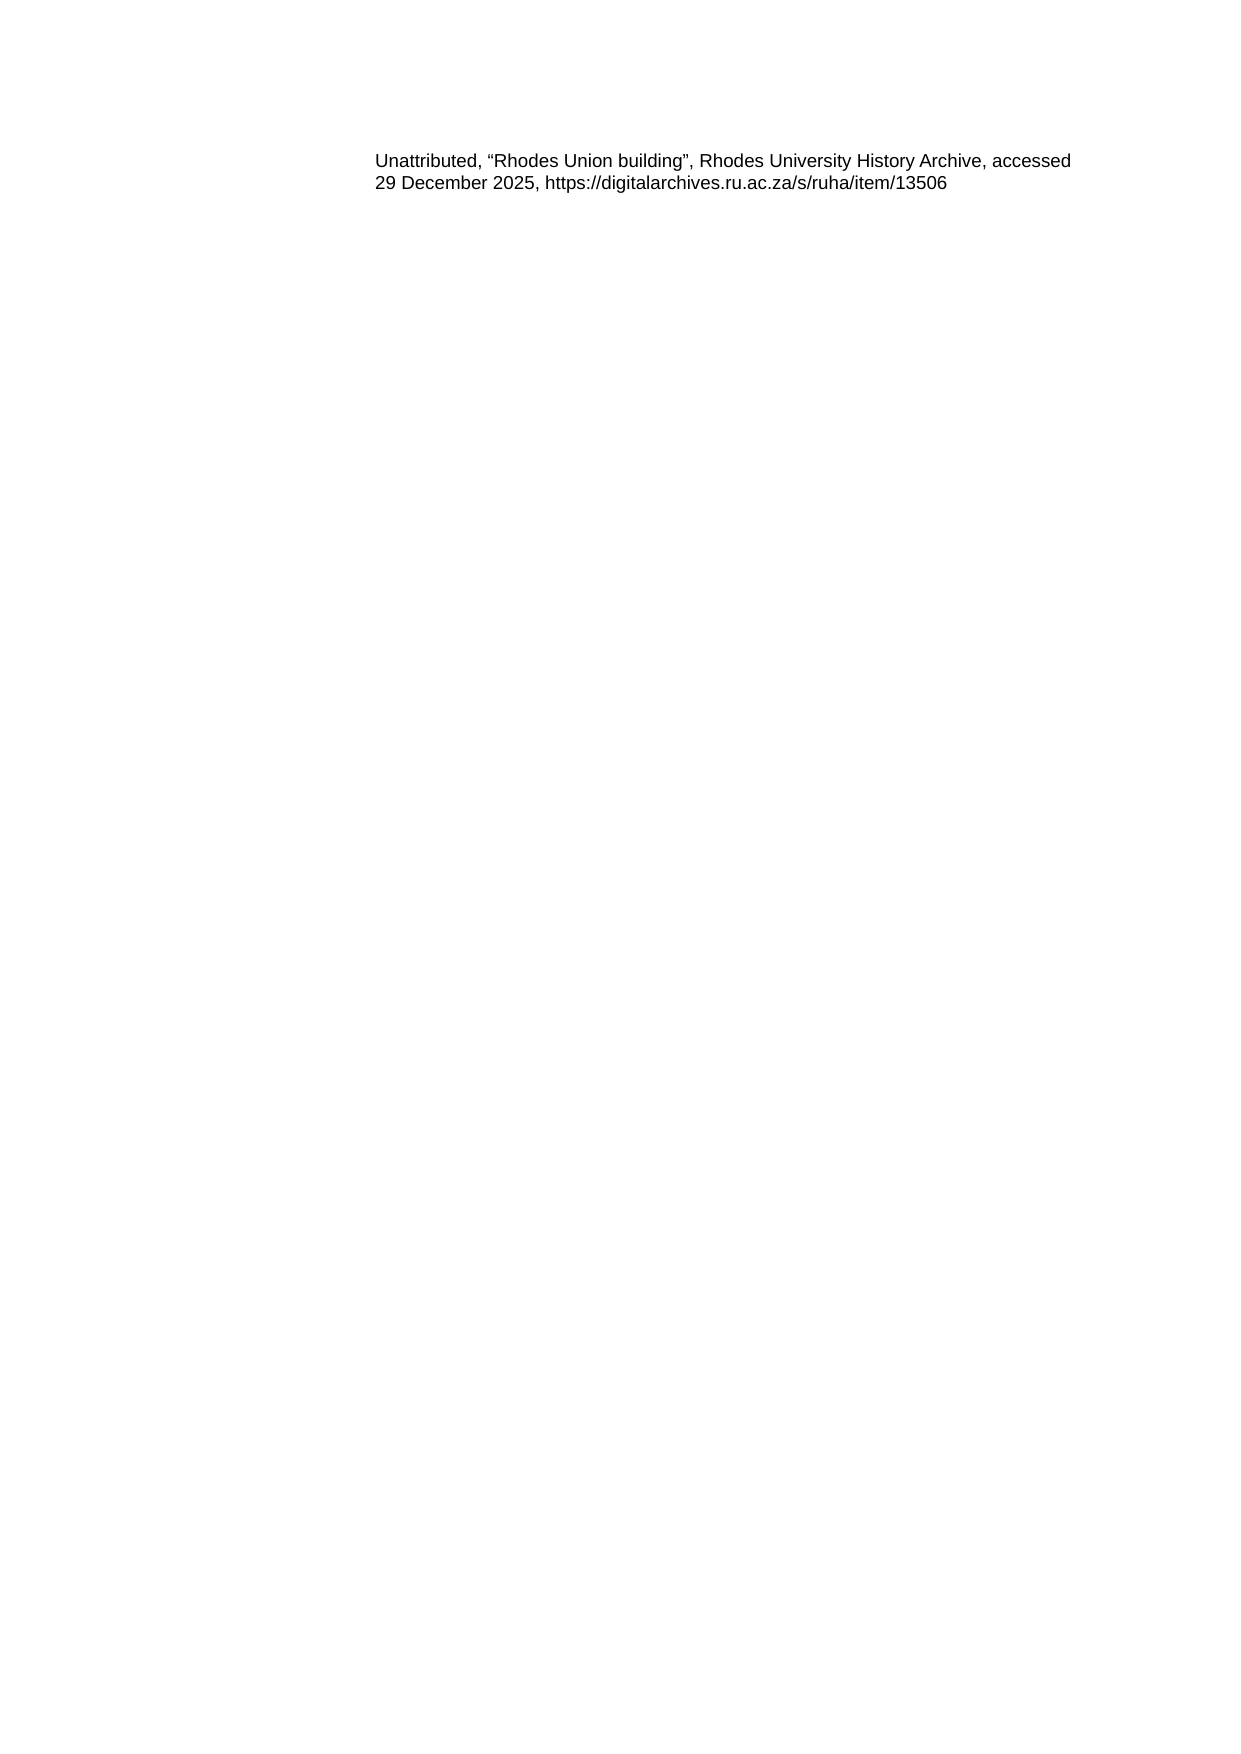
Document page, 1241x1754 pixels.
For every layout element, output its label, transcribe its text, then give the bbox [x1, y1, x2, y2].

text Unattributed, “Rhodes Union building”, Rhodes University History Archive, accessed 29 December 2025, https://digitalarchives.ru.ac.za/s/ruha/item/13506 [375, 150, 1090, 193]
